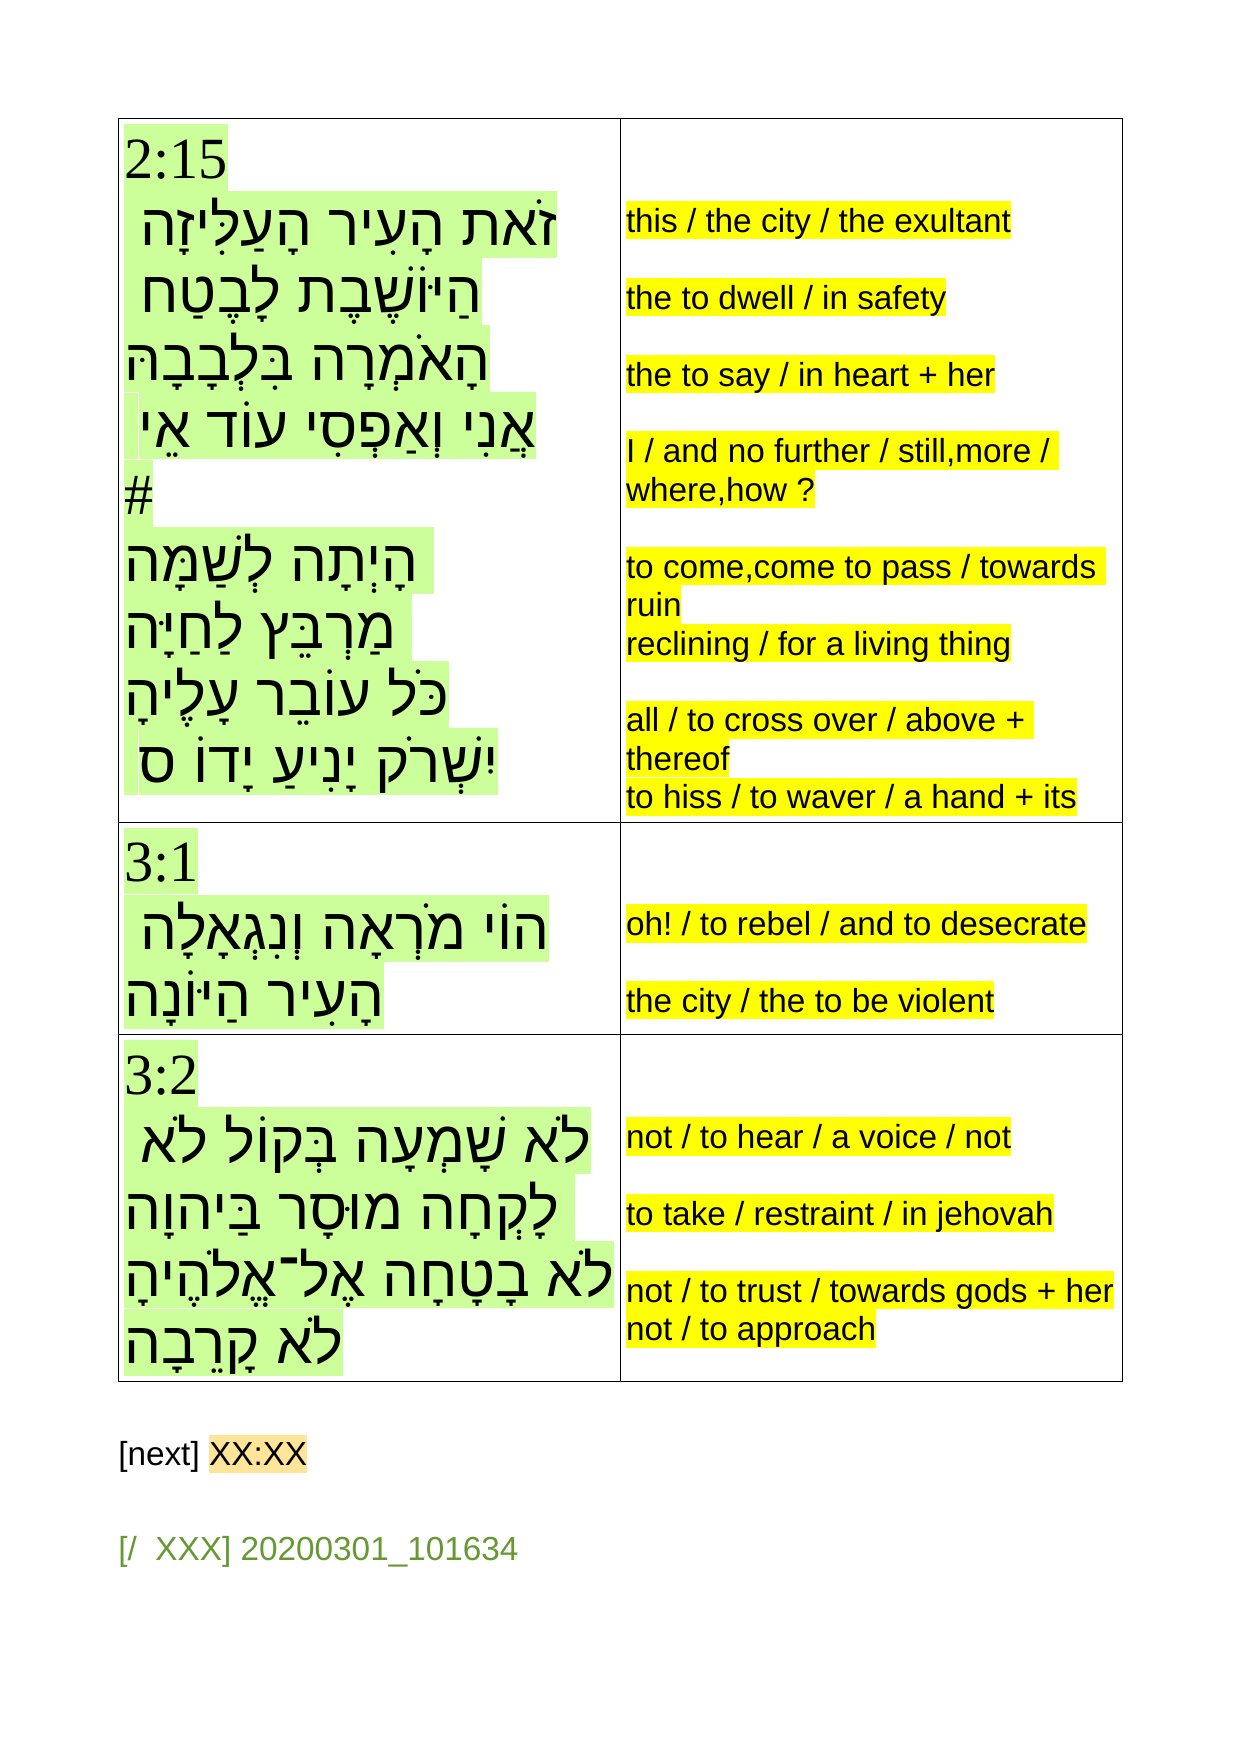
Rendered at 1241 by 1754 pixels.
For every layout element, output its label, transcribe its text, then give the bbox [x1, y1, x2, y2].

text [next] XX:XX [118, 1434, 1122, 1473]
text [/ XXX] 20200301_101634 [118, 1529, 1122, 1567]
table_header this / the city / the exultant the to dwell / in safety the to say / in heart + her I / and no further / still,more / where,how ? to come,come to pass / towards ruin reclining / for a living thing all / to cross over / above + thereof to hiss / to waver / a hand + its [621, 119, 1122, 822]
table_cell oh! / to rebel / and to desecrate the city / the to be violent [621, 823, 1122, 1034]
table_cell 3:2 לֹא שָׁמְעָה בְּקוֹל לֹא לָקְחָה מוּסָר בַּיהוָה לֹא בָטָחָה אֶל־אֱלֹהֶיהָ לֹא קָרֵבָה [119, 1035, 620, 1381]
table_header 2:15 זֹאת הָעִיר הָעַלִּיזָה הַיּוֹשֶׁבֶת לָבֶטַח הָאֹמְרָה בִּלְבָבָהּ אֲנִי וְאַפְסִי עוֹד אֵי # הָיְתָה לְשַׁמָּה מַרְבֵּץ לַחַיָּה כֹּל עוֹבֵר עָלֶיהָ יִשְׁרֹק יָנִיעַ יָדוֹ ס [119, 119, 620, 822]
table_cell not / to hear / a voice / not to take / restraint / in jehovah not / to trust / towards gods + her not / to approach [621, 1035, 1122, 1381]
table_cell 3:1 הוֹי מֹרְאָה וְנִגְאָלָה הָעִיר הַיּוֹנָה [119, 823, 620, 1034]
